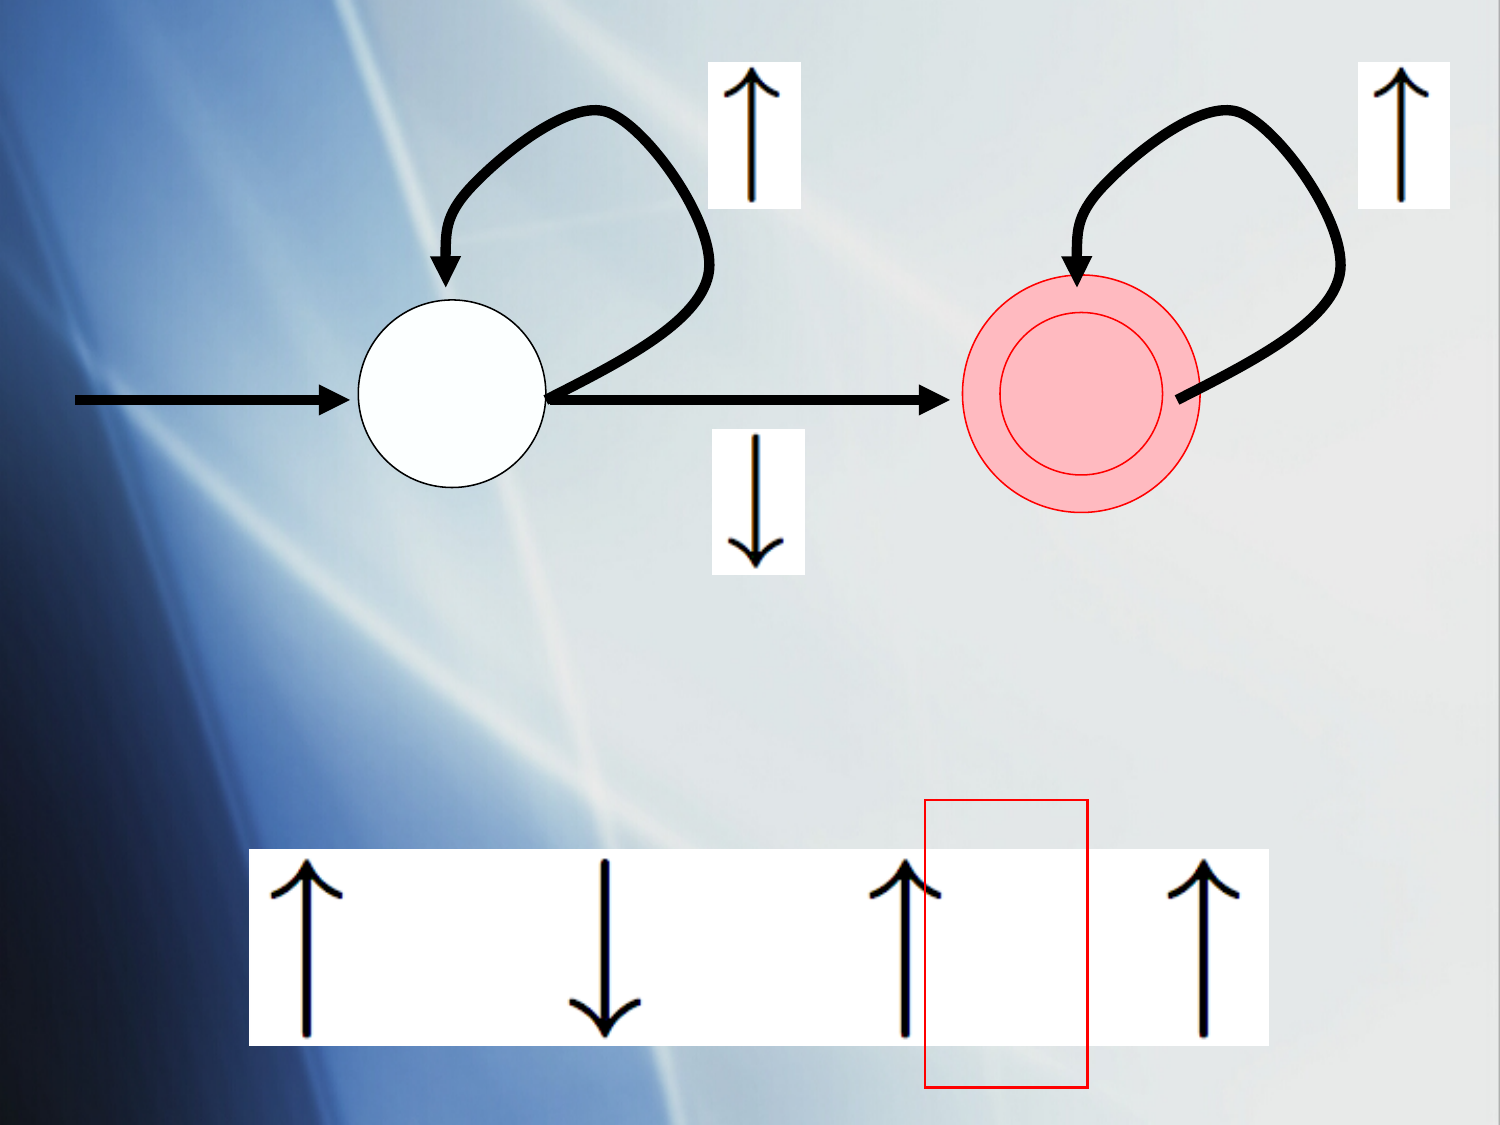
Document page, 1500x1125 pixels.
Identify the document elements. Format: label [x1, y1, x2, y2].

text_box [962, 275, 1201, 513]
picture [0, 0, 1500, 1125]
text_box [358, 299, 546, 488]
